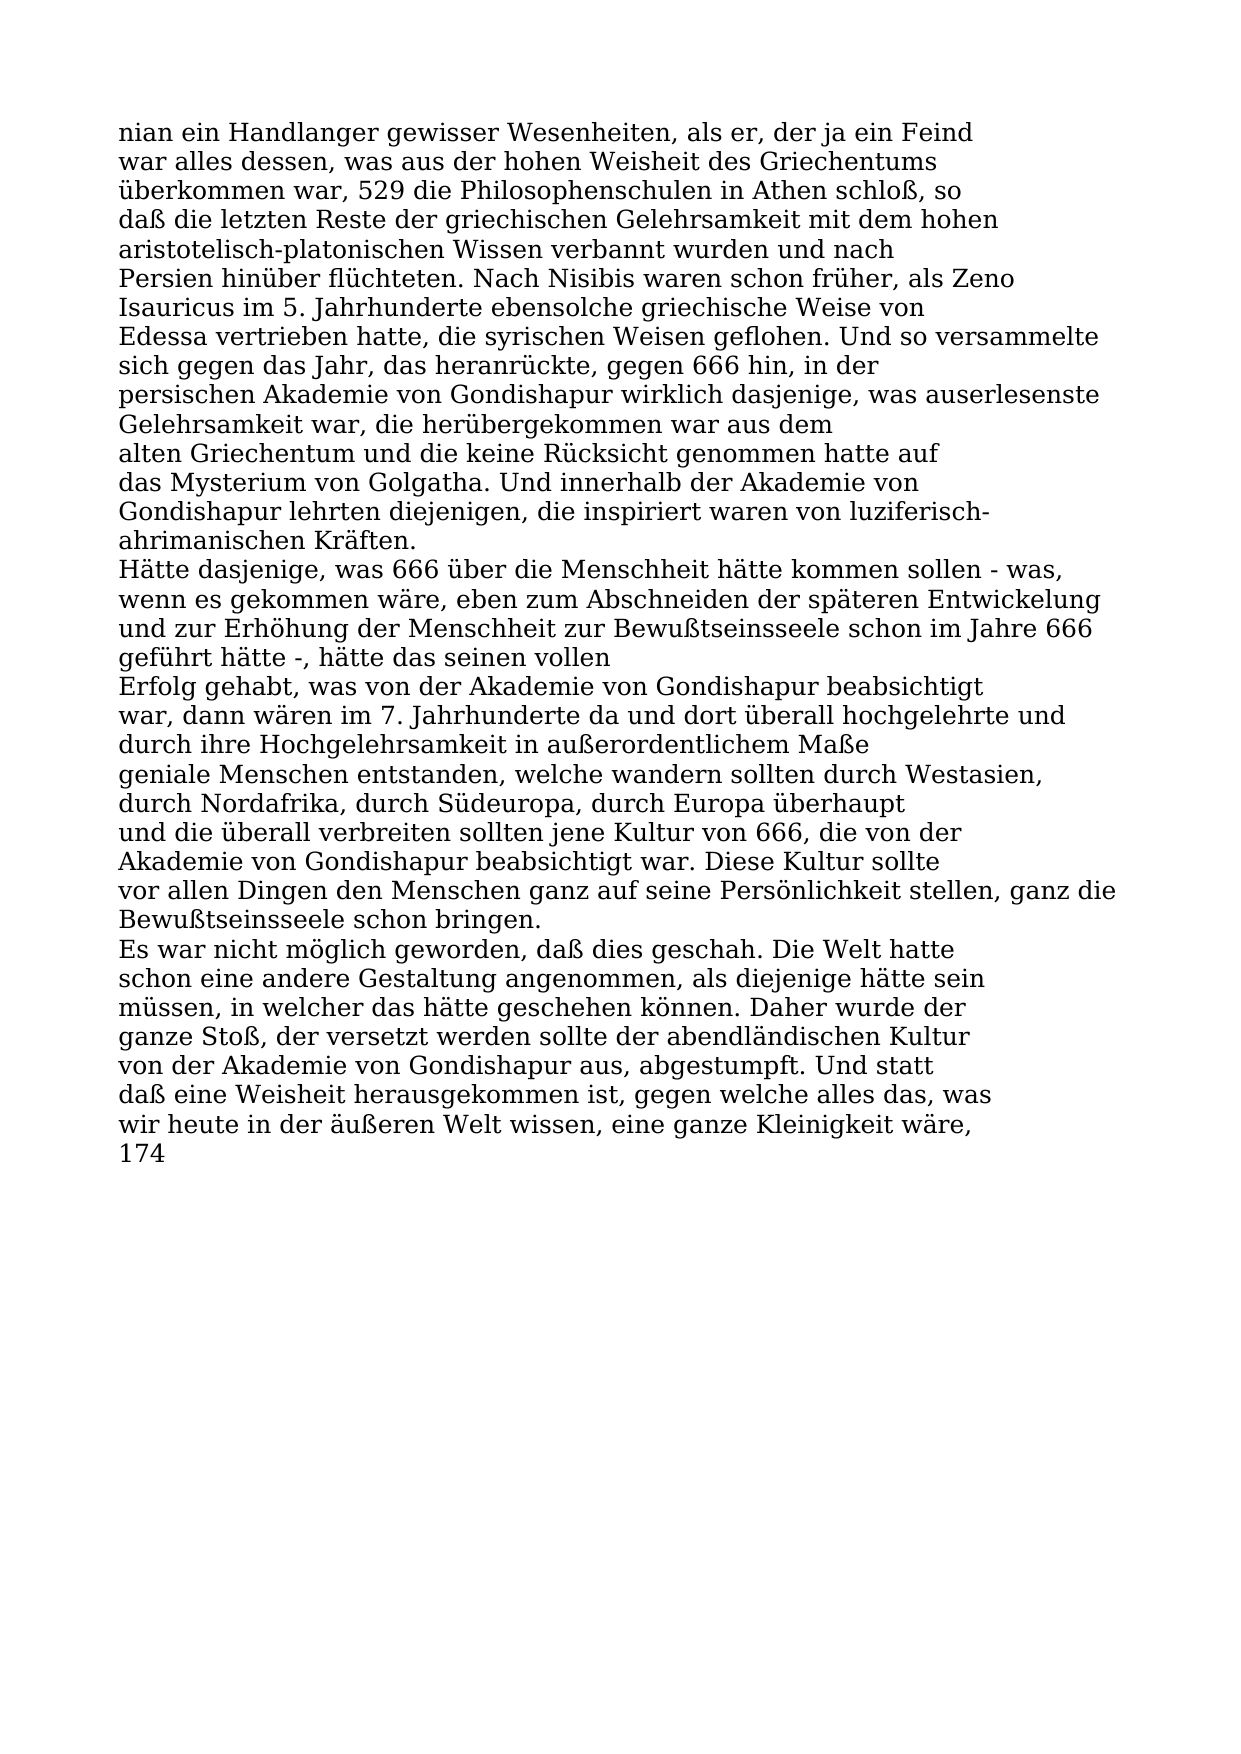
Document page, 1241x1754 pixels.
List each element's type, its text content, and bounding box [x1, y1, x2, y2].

text schon eine andere Gestaltung angenommen, als diejenige hätte sein [118, 964, 1122, 993]
text von der Akademie von Gondishapur aus, abgestumpft. Und statt [118, 1051, 1122, 1081]
text Es war nicht möglich geworden, daß dies geschah. Die Welt hatte [118, 935, 1122, 964]
text daß die letzten Reste der griechischen Gelehrsamkeit mit dem hohen aristotelisch-platonischen Wissen verbannt wurden und nach [118, 206, 1122, 264]
text war, dann wären im 7. Jahrhunderte da und dort überall hochgelehrte und durch ihre Hochgelehrsamkeit in außerordentlichem Maße [118, 701, 1122, 760]
text Persien hinüber flüchteten. Nach Nisibis waren schon früher, als Zeno Isauricus im 5. Jahrhunderte ebensolche griechische Weise von [118, 264, 1122, 322]
text vor allen Dingen den Menschen ganz auf seine Persönlichkeit stellen, ganz die Bewußtseinsseele schon bringen. [118, 876, 1122, 935]
text Akademie von Gondishapur beabsichtigt war. Diese Kultur sollte [118, 847, 1122, 876]
text war alles dessen, was aus der hohen Weisheit des Griechentums [118, 147, 1122, 176]
text alten Griechentum und die keine Rücksicht genommen hatte auf [118, 439, 1122, 468]
text Hätte dasjenige, was 666 über die Menschheit hätte kommen sollen - was, wenn es gekommen wäre, eben zum Abschneiden der späteren Entwickelung und zur Erhöhung der Menschheit zur Bewußtseinsseele schon im Jahre 666 geführt hätte -, hätte das seinen vollen [118, 556, 1122, 672]
text das Mysterium von Golgatha. Und innerhalb der Akademie von [118, 468, 1122, 497]
text müssen, in welcher das hätte geschehen können. Daher wurde der [118, 993, 1122, 1022]
text Gondishapur lehrten diejenigen, die inspiriert waren von luziferisch-ahrimanischen Kräften. [118, 497, 1122, 556]
text Edessa vertrieben hatte, die syrischen Weisen geflohen. Und so versammelte sich gegen das Jahr, das heranrückte, gegen 666 hin, in der [118, 322, 1122, 381]
text und die überall verbreiten sollten jene Kultur von 666, die von der [118, 818, 1122, 847]
text ganze Stoß, der versetzt werden sollte der abendländischen Kultur [118, 1022, 1122, 1051]
text geniale Menschen entstanden, welche wandern sollten durch Westasien, durch Nordafrika, durch Südeuropa, durch Europa überhaupt [118, 760, 1122, 818]
text daß eine Weisheit herausgekommen ist, gegen welche alles das, was [118, 1081, 1122, 1110]
text überkommen war, 529 die Philosophenschulen in Athen schloß, so [118, 176, 1122, 206]
text nian ein Handlanger gewisser Wesenheiten, als er, der ja ein Feind [118, 118, 1122, 147]
text 174 [118, 1139, 1122, 1168]
text persischen Akademie von Gondishapur wirklich dasjenige, was auserlesenste Gelehrsamkeit war, die herübergekommen war aus dem [118, 381, 1122, 439]
text Erfolg gehabt, was von der Akademie von Gondishapur beabsichtigt [118, 672, 1122, 701]
text wir heute in der äußeren Welt wissen, eine ganze Kleinigkeit wäre, [118, 1110, 1122, 1139]
